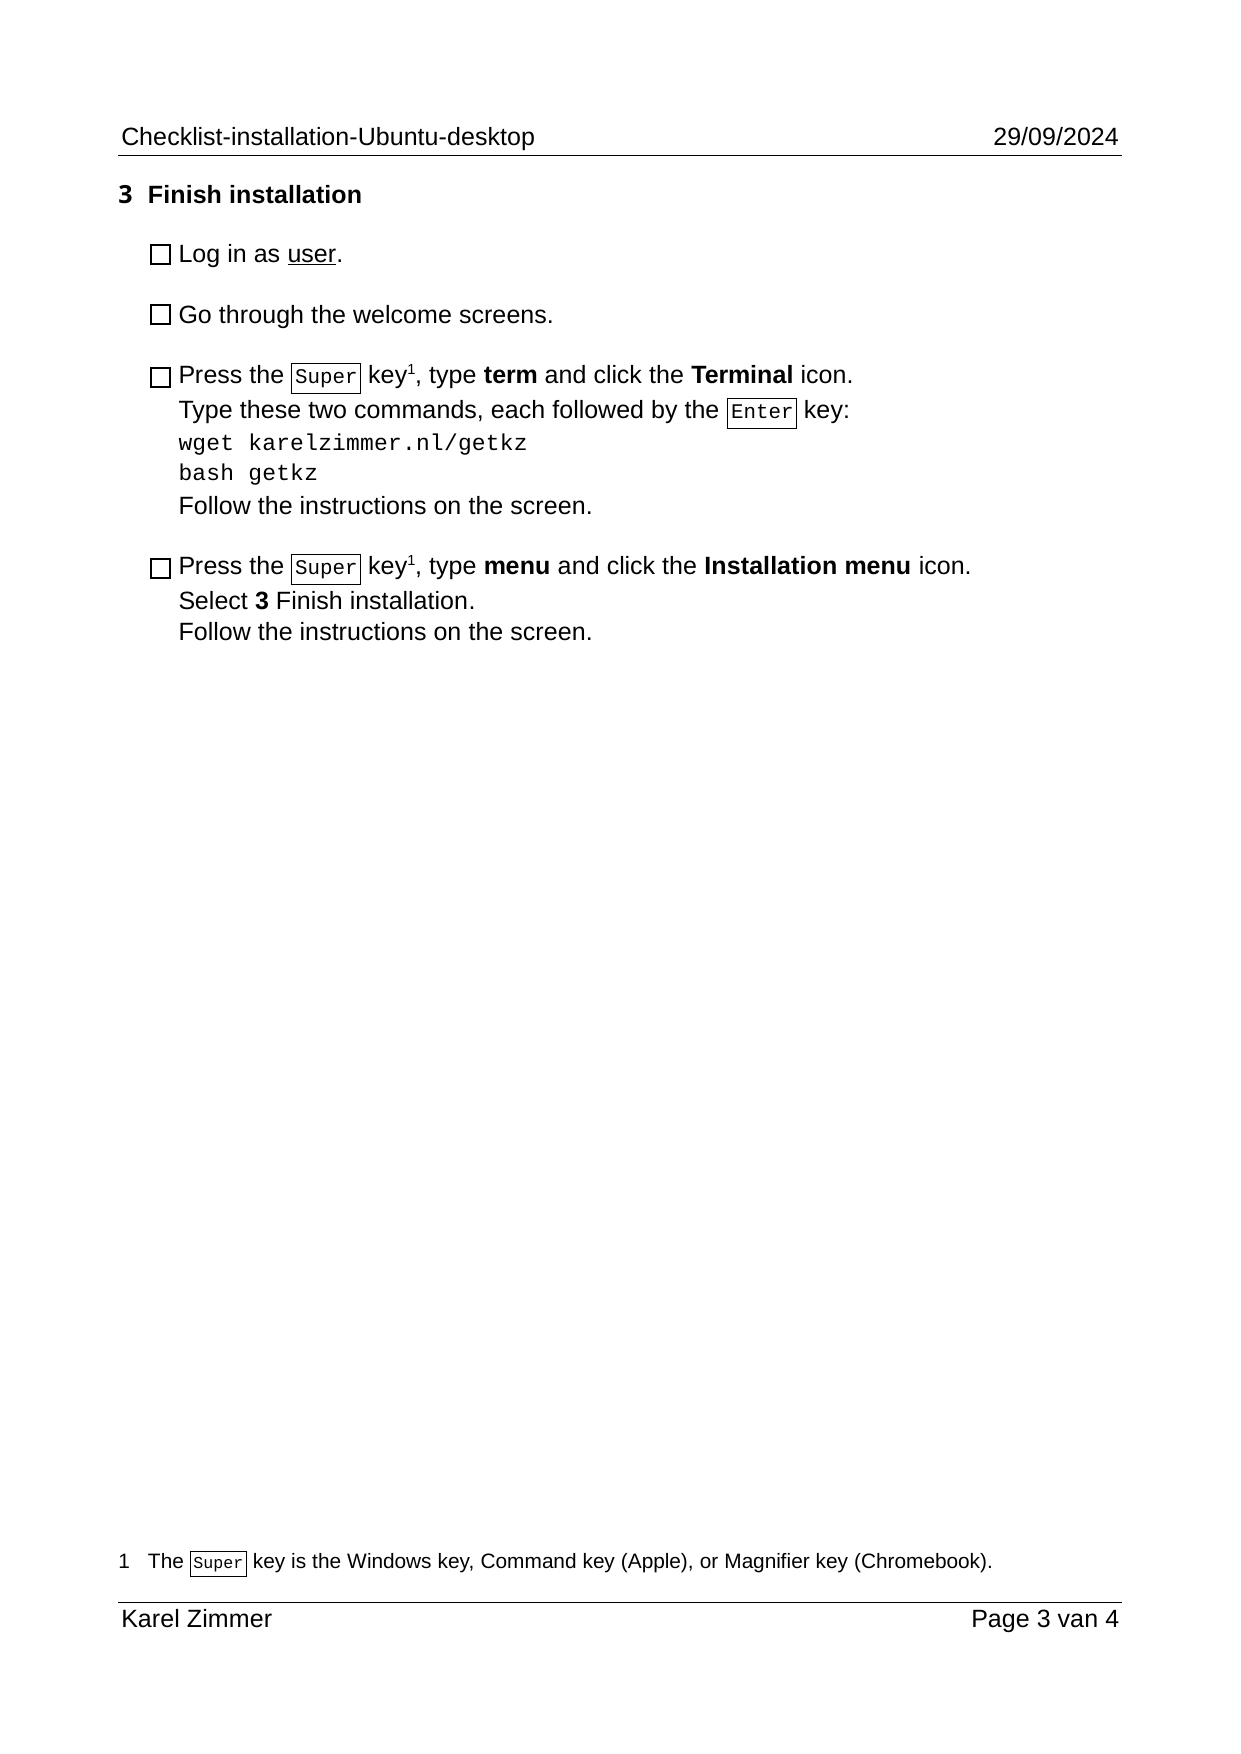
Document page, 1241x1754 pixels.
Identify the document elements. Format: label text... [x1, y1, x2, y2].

table_cell [118, 300, 142, 330]
table_cell [118, 616, 142, 647]
table_cell [118, 430, 142, 460]
table_cell Press the Super key, type term and click the Terminal icon. [177, 360, 1122, 395]
table_cell [118, 360, 142, 395]
table_cell [118, 551, 142, 586]
table_cell Go through the welcome screens. [177, 300, 1122, 330]
table_cell [118, 269, 142, 300]
table_cell [118, 460, 142, 491]
table_cell [118, 586, 142, 616]
table_cell [142, 460, 177, 491]
table_cell [142, 395, 177, 430]
table_cell [142, 300, 177, 330]
table_cell [142, 616, 177, 647]
table_cell bash getkz [177, 460, 1122, 491]
table_cell [142, 360, 177, 395]
table_cell [118, 521, 142, 551]
table_cell Select 3 Finish installation. [177, 586, 1122, 616]
table_cell [142, 586, 177, 616]
table_cell [177, 521, 1122, 551]
table_cell Follow the instructions on the screen. [177, 616, 1122, 647]
table_cell Follow the instructions on the screen. [177, 491, 1122, 521]
list Finish installation [118, 177, 1122, 211]
table_cell Type these two commands, each followed by the Enter key: [177, 395, 1122, 430]
table_cell wget karelzimmer.nl/getkz [177, 430, 1122, 460]
table_cell [142, 491, 177, 521]
table_cell [142, 430, 177, 460]
table_cell [118, 491, 142, 521]
table_header [118, 239, 142, 269]
table_cell [118, 395, 142, 430]
table_cell [177, 330, 1122, 360]
table_header Log in as USER. [177, 239, 1122, 269]
table_header [142, 239, 177, 269]
table_cell [142, 269, 177, 300]
table_cell [142, 330, 177, 360]
table_cell [177, 269, 1122, 300]
table_cell [142, 551, 177, 586]
table_cell [142, 521, 177, 551]
table_cell Press the Super key1, type menu and click the Installation menu icon. [177, 551, 1122, 586]
table_cell [118, 330, 142, 360]
